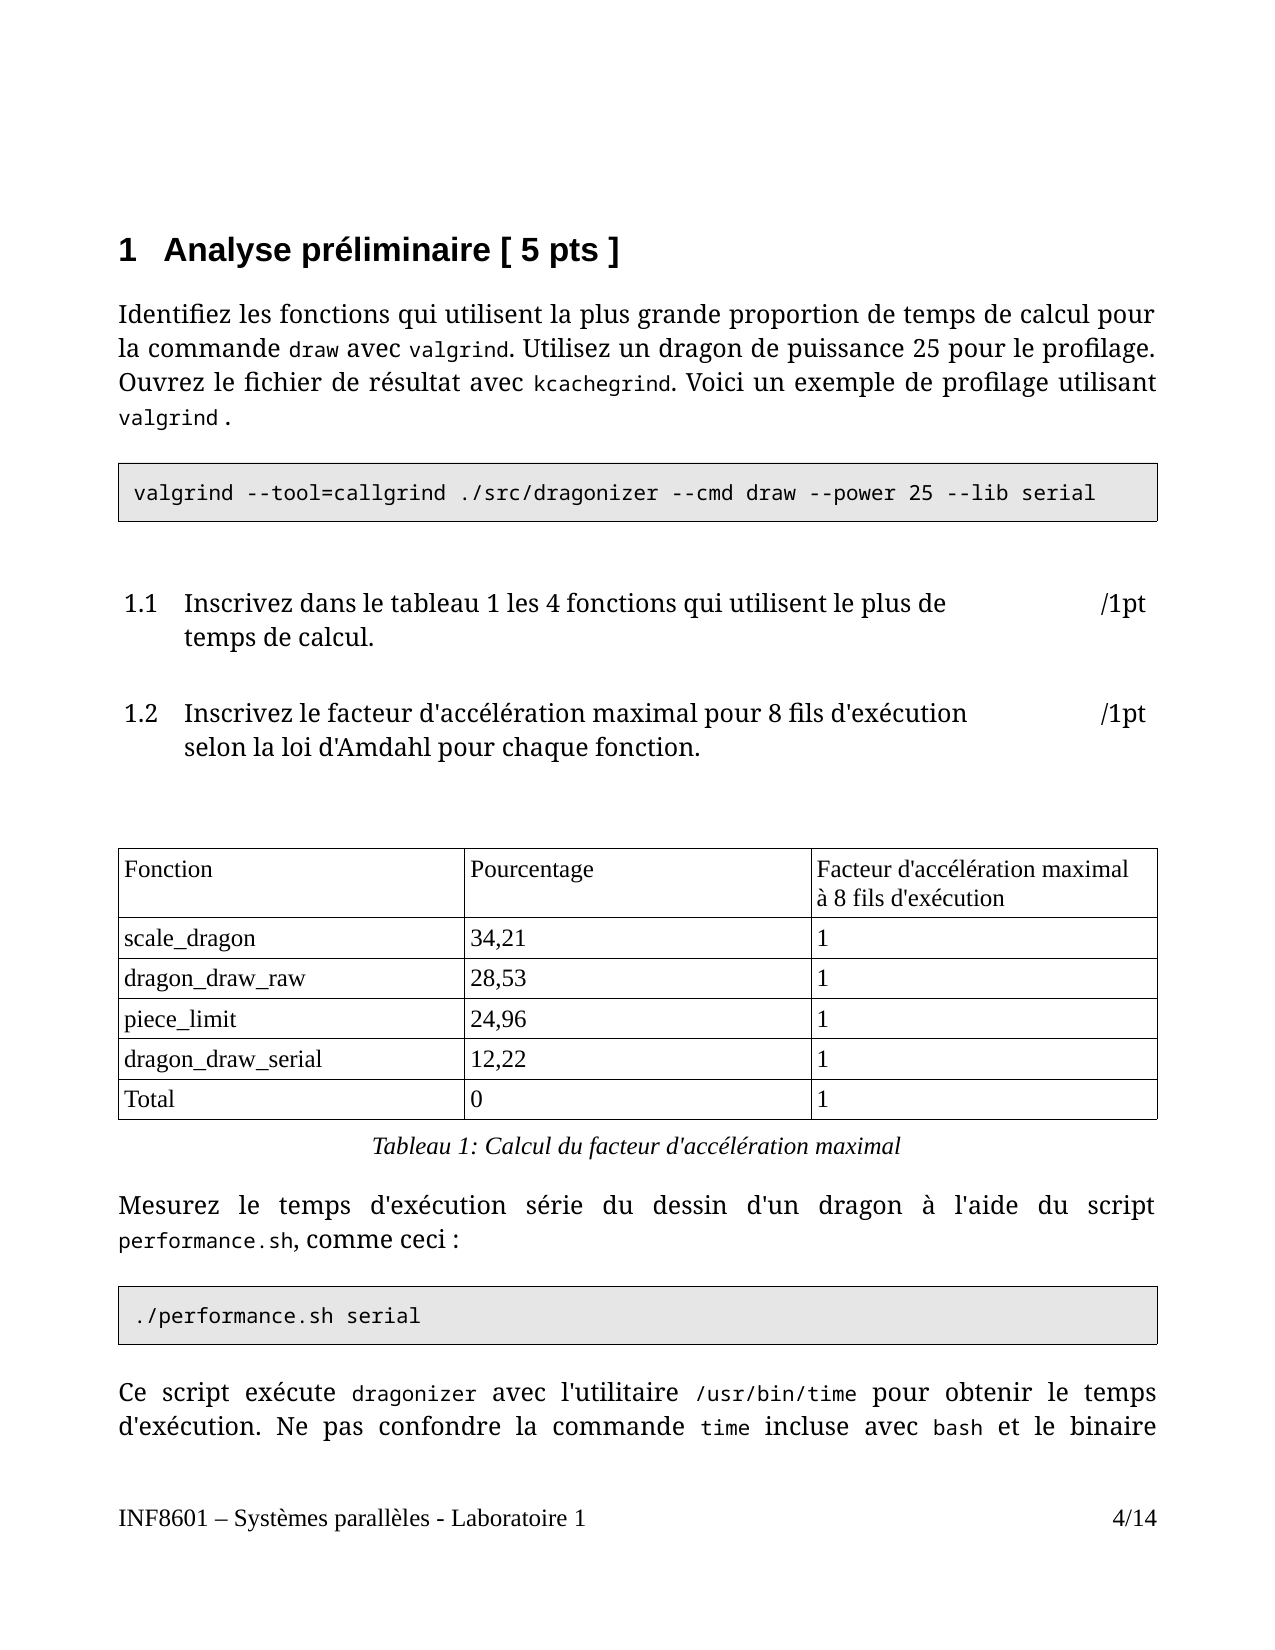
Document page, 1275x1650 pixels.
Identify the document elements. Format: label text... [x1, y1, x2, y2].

table_header /1pt [1089, 565, 1157, 674]
text ./performance.sh serial [119, 1287, 1157, 1344]
table_cell 28,53 [465, 959, 811, 998]
table_cell Total [119, 1080, 464, 1119]
subtitle Analyse préliminaire [ 5 pts ] [118, 230, 1157, 269]
table_cell 1 [812, 918, 1157, 957]
table_header Fonction [119, 849, 464, 917]
table_cell dragon_draw_raw [119, 959, 464, 998]
table_header [1020, 565, 1088, 674]
text Tableau 1: Calcul du facteur d'accélération maximal [118, 1131, 1157, 1160]
table_cell 1 [812, 1039, 1157, 1078]
table_cell 34,21 [465, 918, 811, 957]
table_cell scale_dragon [119, 918, 464, 957]
table_cell Inscrivez le facteur d'accélération maximal pour 8 fils d'exécution selon la loi d'Amdahl pour chaque fonction. [118, 675, 1019, 784]
text Mesurez le temps d'exécution série du dessin d'un dragon à l'aide du script performance.sh, comme ceci : [118, 1188, 1157, 1256]
table_cell 0 [465, 1080, 811, 1119]
table_cell 24,96 [465, 999, 811, 1038]
table_header Pourcentage [465, 849, 811, 917]
table_cell 1 [812, 959, 1157, 998]
table_cell 1 [812, 999, 1157, 1038]
table_cell 12,22 [465, 1039, 811, 1078]
text Ce script exécute dragonizer avec l'utilitaire /usr/bin/time pour obtenir le temps d'exécution. Ne pas confondre la commande time incluse avec bash et le binaire [118, 1374, 1157, 1442]
table_cell [1020, 675, 1088, 784]
table_header Facteur d'accélération maximal à 8 fils d'exécution [812, 849, 1157, 917]
table_cell piece_limit [119, 999, 464, 1038]
table_cell 1 [812, 1080, 1157, 1119]
table_cell /1pt [1089, 675, 1157, 784]
text valgrind --tool=callgrind ./src/dragonizer --cmd draw --power 25 --lib serial [119, 464, 1157, 521]
text Identifiez les fonctions qui utilisent la plus grande proportion de temps de calcul pour la commande draw avec valgrind. Utilisez un dragon de puissance 25 pour le profilage. Ouvrez le fichier de résultat avec kcachegrind. Voici un exemple de profilage utilisant valgrind . [118, 296, 1157, 432]
table_header Inscrivez dans le tableau 1 les 4 fonctions qui utilisent le plus de temps de calcul. [118, 565, 1019, 674]
table_cell dragon_draw_serial [119, 1039, 464, 1078]
